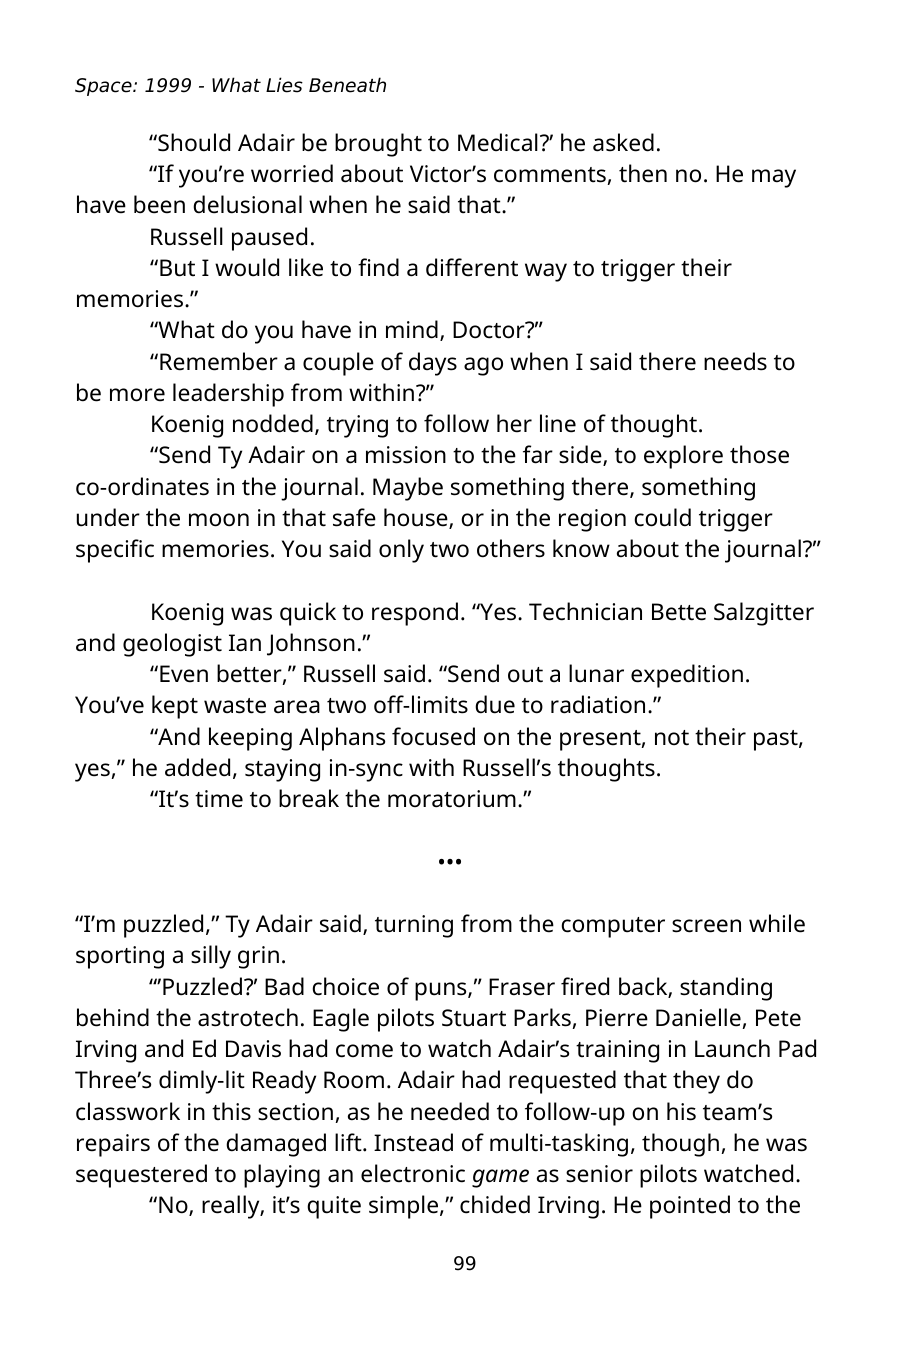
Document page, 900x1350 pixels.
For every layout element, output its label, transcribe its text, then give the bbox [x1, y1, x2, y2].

text “It’s time to break the moratorium.” [75, 783, 825, 814]
text “And keeping Alphans focused on the present, not their past, yes,” he added, staying in-sync with Russell’s thoughts. [75, 721, 825, 783]
text “If you’re worried about Victor’s comments, then no. He may have been delusional when he said that.” [75, 158, 825, 221]
text “But I would like to find a different way to trigger their memories.” [75, 252, 825, 314]
text “Should Adair be brought to Medical?’ he asked. [75, 127, 825, 158]
text Koenig was quick to respond. “Yes. Technician Bette Salzgitter and geologist Ian Johnson.” [75, 596, 825, 658]
text “Even better,” Russell said. “Send out a lunar expedition. You’ve kept waste area two off-limits due to radiation.” [75, 658, 825, 721]
text “Remember a couple of days ago when I said there needs to be more leadership from within?” [75, 346, 825, 408]
text “What do you have in mind, Doctor?” [75, 314, 825, 346]
text Koenig nodded, trying to follow her line of thought. [75, 408, 825, 439]
text “No, really, it’s quite simple,” chided Irving. He pointed to the [75, 1189, 825, 1221]
text “I’m puzzled,” Ty Adair said, turning from the computer screen while sporting a silly grin. [75, 908, 825, 971]
text “Send Ty Adair on a mission to the far side, to explore those co-ordinates in the journal. Maybe something there, something under the moon in that safe house, or in the region could trigger specific memories. You said only two others know about the journal?” [75, 439, 825, 564]
text ••• [75, 846, 825, 877]
text “’Puzzled?’ Bad choice of puns,” Fraser fired back, standing behind the astrotech. Eagle pilots Stuart Parks, Pierre Danielle, Pete Irving and Ed Davis had come to watch Adair’s training in Launch Pad Three’s dimly-lit Ready Room. Adair had requested that they do classwork in this section, as he needed to follow-up on his team’s repairs of the damaged lift. Instead of multi-tasking, though, he was sequestered to playing an electronic game as senior pilots watched. [75, 971, 825, 1189]
text Russell paused. [75, 221, 825, 252]
